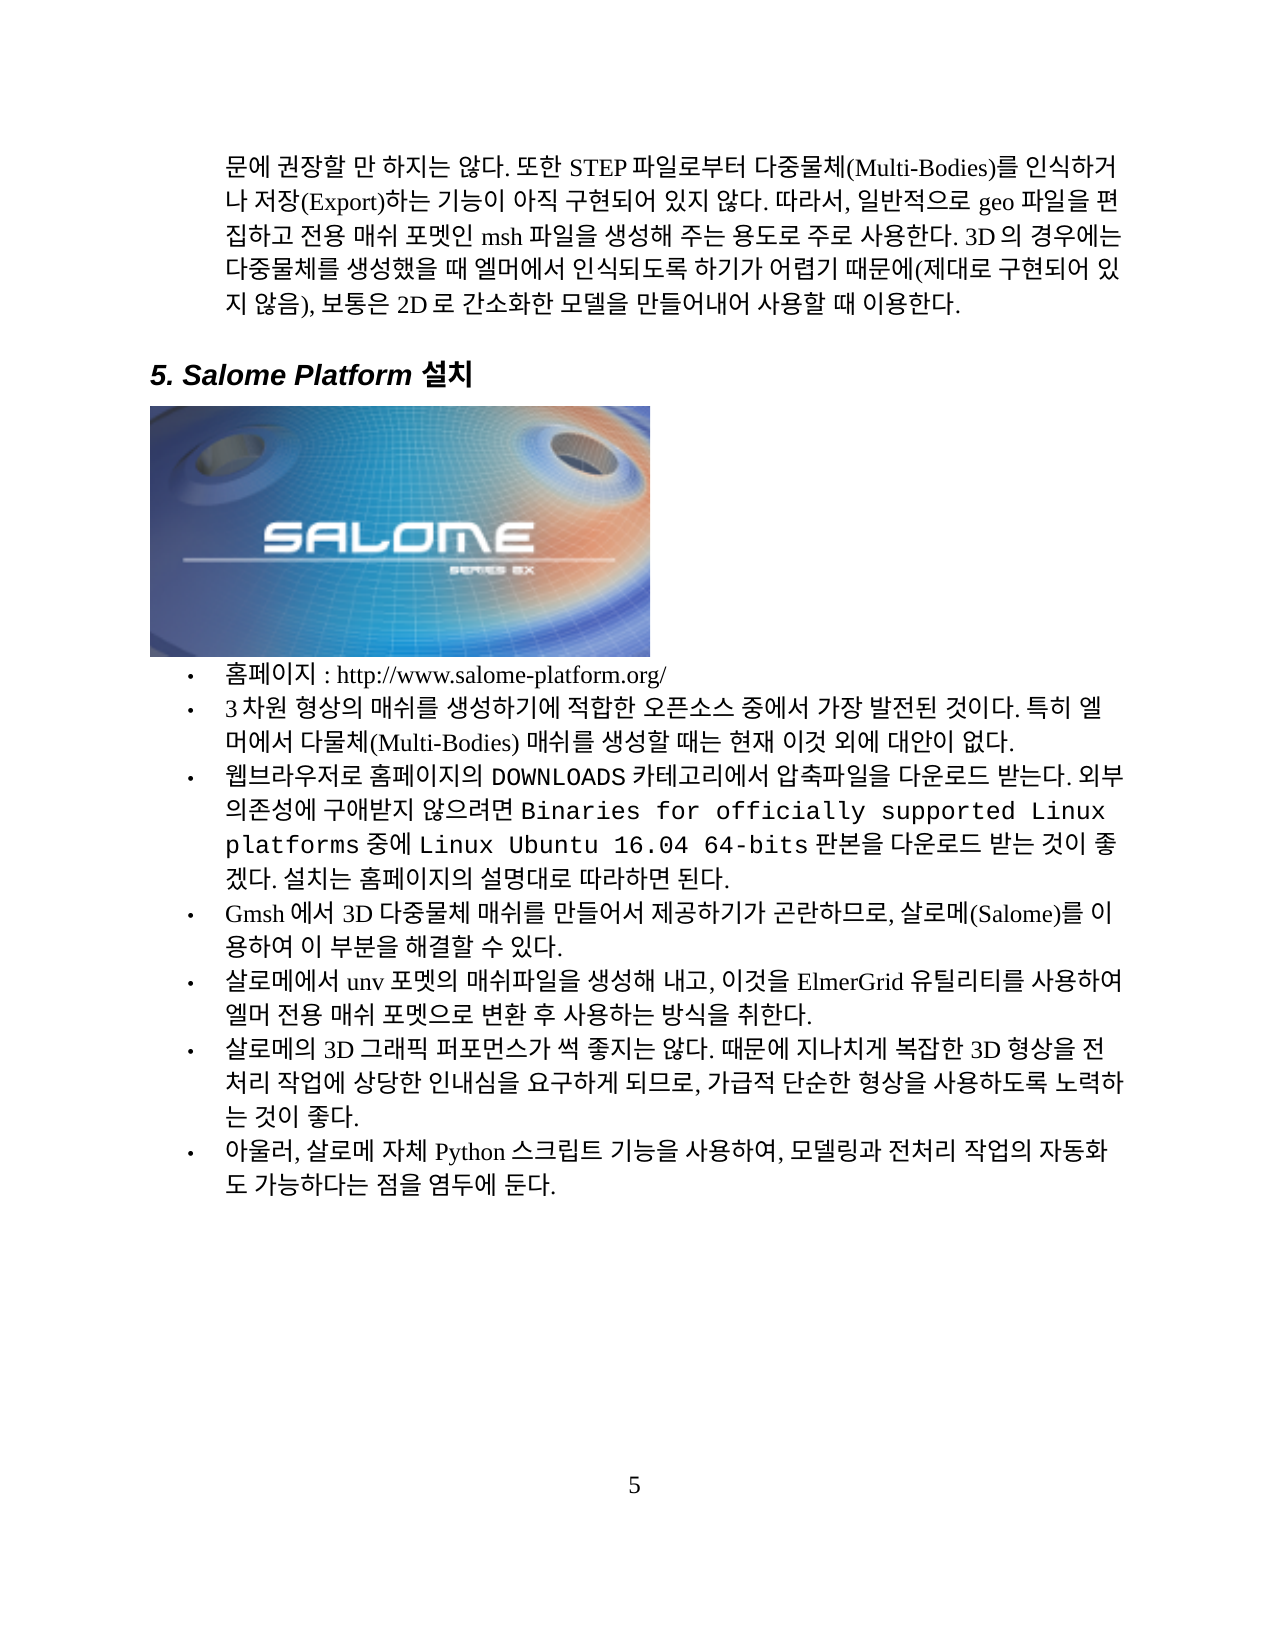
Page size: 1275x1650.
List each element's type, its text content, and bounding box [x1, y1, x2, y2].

picture [150, 406, 650, 657]
list 3차원 형상의 매쉬를 생성하기에 적합한 오픈소스 중에서 가장 발전된 것이다. 특히 엘머에서 다물체(Multi-Bodies) 매쉬를 생성할 때는 현재 이것 외에 대안이 없다. [187, 691, 1125, 759]
list 아울러, 살로메 자체 Python 스크립트 기능을 사용하여, 모델링과 전처리 작업의 자동화도 가능하다는 점을 염두에 둔다. [187, 1134, 1125, 1202]
list 문에 권장할 만 하지는 않다. 또한 STEP 파일로부터 다중물체(Multi-Bodies)를 인식하거나 저장(Export)하는 기능이 아직 구현되어 있지 않다. 따라서, 일반적으로 geo 파일을 편집하고 전용 매쉬 포멧인 msh 파일을 생성해 주는 용도로 주로 사용한다. 3D의 경우에는 다중물체를 생성했을 때 엘머에서 인식되도록 하기가 어렵기 때문에(제대로 구현되어 있지 않음), 보통은 2D로 간소화한 모델을 만들어내어 사용할 때 이용한다. [187, 150, 1125, 320]
list 웹브라우저로 홈페이지의 DOWNLOADS 카테고리에서 압축파일을 다운로드 받는다. 외부 의존성에 구애받지 않으려면 Binaries for officially supported Linux platforms 중에 Linux Ubuntu 16.04 64-bits 판본을 다운로드 받는 것이 좋겠다. 설치는 홈페이지의 설명대로 따라하면 된다. [187, 759, 1125, 896]
list 살로메에서 unv 포멧의 매쉬파일을 생성해 내고, 이것을 ElmerGrid 유틸리티를 사용하여 엘머 전용 매쉬 포멧으로 변환 후 사용하는 방식을 취한다. [187, 964, 1125, 1032]
list 살로메의 3D 그래픽 퍼포먼스가 썩 좋지는 않다. 때문에 지나치게 복잡한 3D 형상을 전처리 작업에 상당한 인내심을 요구하게 되므로, 가급적 단순한 형상을 사용하도록 노력하는 것이 좋다. [187, 1032, 1125, 1134]
subtitle 5. Salome Platform 설치 [150, 354, 1125, 394]
list 홈페이지 : http://www.salome-platform.org/ [187, 656, 1125, 691]
list Gmsh에서 3D 다중물체 매쉬를 만들어서 제공하기가 곤란하므로, 살로메(Salome)를 이용하여 이 부분을 해결할 수 있다. [187, 896, 1125, 964]
